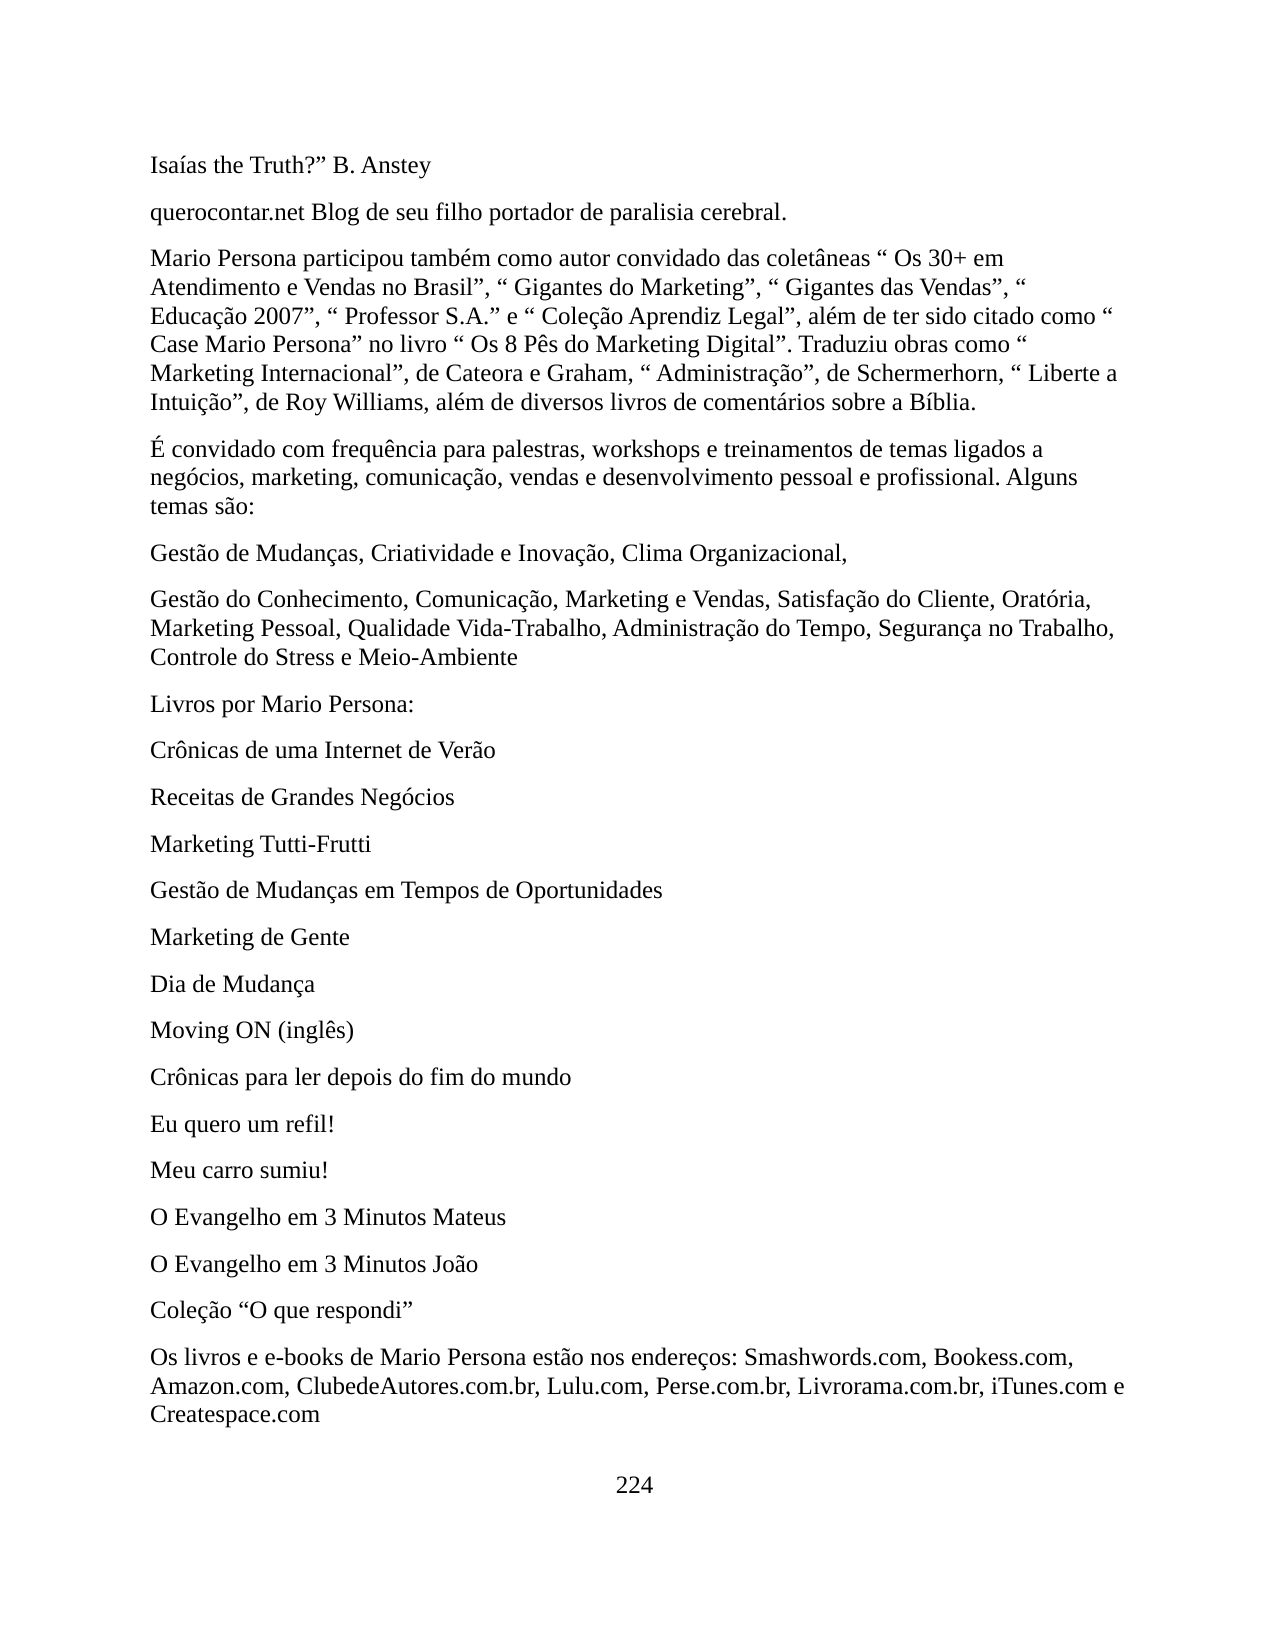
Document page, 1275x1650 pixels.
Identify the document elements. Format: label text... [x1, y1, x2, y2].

text O Evangelho em 3 Minutos João [150, 1249, 1125, 1277]
text Coleção “O que respondi” [150, 1295, 1125, 1324]
text Isaías the Truth?” B. Anstey [150, 150, 1125, 179]
text Receitas de Grandes Negócios [150, 782, 1125, 811]
text É convidado com frequência para palestras, workshops e treinamentos de temas ligados a negócios, marketing, comunicação, vendas e desenvolvimento pessoal e profissional. Alguns temas são: [150, 434, 1125, 520]
text Marketing de Gente [150, 922, 1125, 951]
text Gestão de Mudanças em Tempos de Oportunidades [150, 875, 1125, 904]
text Livros por Mario Persona: [150, 689, 1125, 717]
text Crônicas de uma Internet de Verão [150, 735, 1125, 764]
text querocontar.net Blog de seu filho portador de paralisia cerebral. [150, 197, 1125, 225]
text Marketing Tutti-Frutti [150, 829, 1125, 857]
text Gestão do Conhecimento, Comunicação, Marketing e Vendas, Satisfação do Cliente, Oratória, Marketing Pessoal, Qualidade Vida-Trabalho, Administração do Tempo, Segurança no Trabalho, Controle do Stress e Meio-Ambiente [150, 584, 1125, 671]
text Os livros e e-books de Mario Persona estão nos endereços: Smashwords.com, Bookess.com, Amazon.com, ClubedeAutores.com.br, Lulu.com, Perse.com.br, Livrorama.com.br, iTunes.com e Createspace.com [150, 1342, 1125, 1428]
text Crônicas para ler depois do fim do mundo [150, 1062, 1125, 1091]
text Moving ON (inglês) [150, 1015, 1125, 1044]
text Mario Persona participou também como autor convidado das coletâneas “ Os 30+ em Atendimento e Vendas no Brasil”, “ Gigantes do Marketing”, “ Gigantes das Vendas”, “ Educação 2007”, “ Professor S.A.” e “ Coleção Aprendiz Legal”, além de ter sido citado como “ Case Mario Persona” no livro “ Os 8 Pês do Marketing Digital”. Traduziu obras como “ Marketing Internacional”, de Cateora e Graham, “ Administração”, de Schermerhorn, “ Liberte a Intuição”, de Roy Williams, além de diversos livros de comentários sobre a Bíblia. [150, 243, 1125, 416]
text Gestão de Mudanças, Criatividade e Inovação, Clima Organizacional, [150, 538, 1125, 567]
text Eu quero um refil! [150, 1109, 1125, 1137]
text Dia de Mudança [150, 969, 1125, 997]
text Meu carro sumiu! [150, 1155, 1125, 1184]
text O Evangelho em 3 Minutos Mateus [150, 1202, 1125, 1231]
